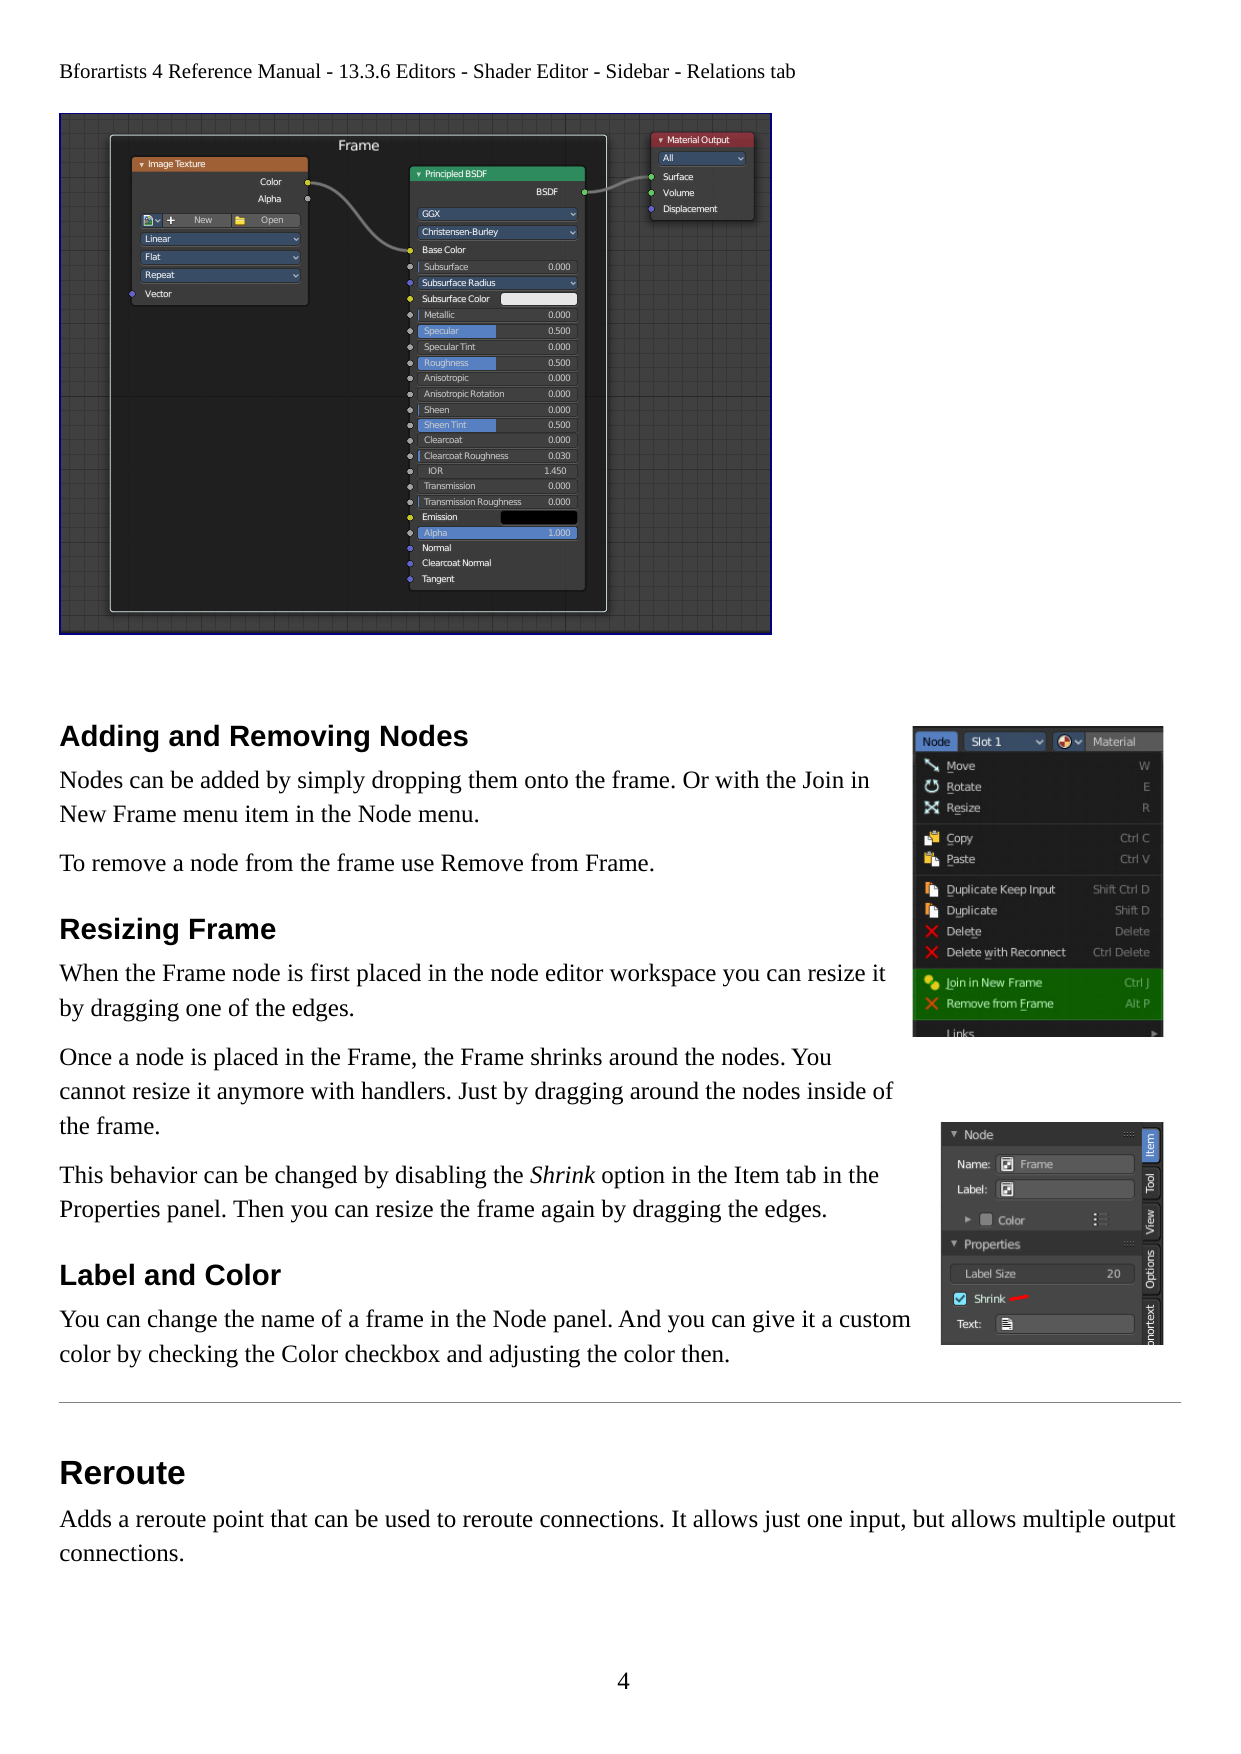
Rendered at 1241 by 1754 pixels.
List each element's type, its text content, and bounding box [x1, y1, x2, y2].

text This behavior can be changed by disabling the Shrink option in the Item tab in the Properties panel. Then you can resize the frame again by dragging the edges. [59, 1160, 940, 1223]
text Adds a reroute point that can be used to reroute connections. It allows just one input, but allows multiple output connections. [59, 1504, 1181, 1567]
subtitle Label and Color [59, 1258, 940, 1292]
subtitle Reroute [59, 1453, 1181, 1491]
text When the Frame node is first placed in the node editor workspace you can resize it by dragging one of the edges. [59, 958, 912, 1022]
text You can change the name of a frame in the Node panel. And you can give it a custom color by checking the Color checkbox and adjusting the color then. [59, 1304, 1181, 1367]
picture [912, 726, 1164, 1037]
picture [61, 114, 770, 633]
picture [940, 1122, 1164, 1345]
text To remove a node from the frame use Remove from Frame. [59, 848, 912, 877]
text Once a node is placed in the Frame, the Frame shrinks around the nodes. You cannot resize it anymore with handlers. Just by dragging around the nodes inside of the frame. [59, 1042, 1181, 1139]
subtitle Adding and Removing Nodes [59, 719, 1181, 752]
subtitle [1164, 1258, 1181, 1292]
subtitle Resizing Frame [59, 912, 912, 946]
subtitle [1164, 912, 1181, 946]
text Nodes can be added by simply dropping them onto the frame. Or with the Join in New Frame menu item in the Node menu. [59, 765, 912, 828]
